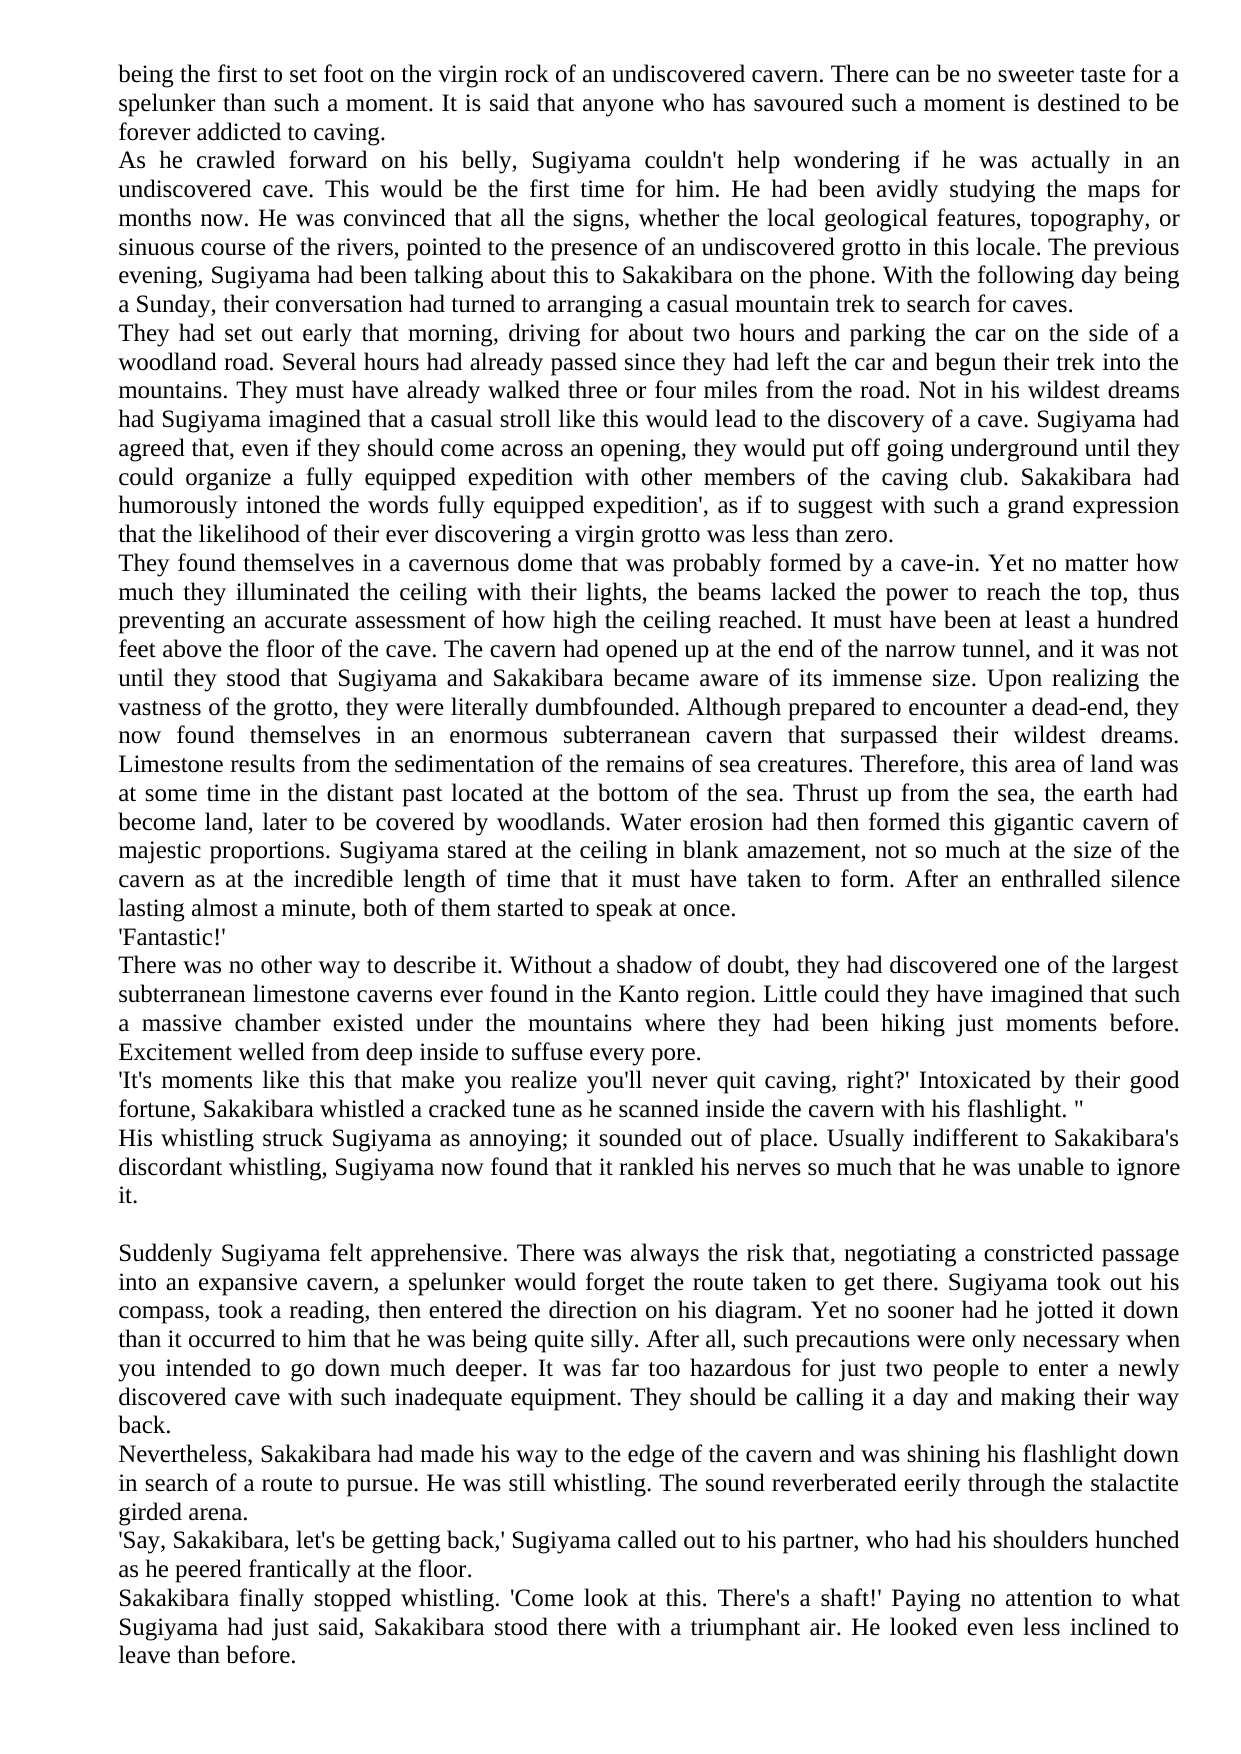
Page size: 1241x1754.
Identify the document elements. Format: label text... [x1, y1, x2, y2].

text They found themselves in a cavernous dome that was probably formed by a cave-in. Yet no matter how much they illuminated the ceiling with their lights, the beams lacked the power to reach the top, thus preventing an accurate assessment of how high the ceiling reached. It must have been at least a hundred feet above the floor of the cave. The cavern had opened up at the end of the narrow tunnel, and it was not until they stood that Sugiyama and Sakakibara became aware of its immense size. Upon realizing the vastness of the grotto, they were literally dumbfounded. Although prepared to encounter a dead-end, they now found themselves in an enormous subterranean cavern that surpassed their wildest dreams. Limestone results from the sedimentation of the remains of sea creatures. Therefore, this area of land was at some time in the distant past located at the bottom of the sea. Thrust up from the sea, the earth had become land, later to be covered by woodlands. Water erosion had then formed this gigantic cavern of majestic proportions. Sugiyama stared at the ceiling in blank amazement, not so much at the size of the cavern as at the incredible length of time that it must have taken to form. After an enthralled silence lasting almost a minute, both of them started to speak at once. [118, 548, 1181, 922]
text His whistling struck Sugiyama as annoying; it sounded out of place. Usually indifferent to Sakakibara's discordant whistling, Sugiyama now found that it rankled his nerves so much that he was unable to ignore it. [118, 1123, 1181, 1209]
text 'Fantastic!' [118, 922, 1181, 950]
text being the first to set foot on the virgin rock of an undiscovered cavern. There can be no sweeter taste for a spelunker than such a moment. It is said that anyone who has savoured such a moment is destined to be forever addicted to caving. [118, 59, 1181, 145]
text Nevertheless, Sakakibara had made his way to the edge of the cavern and was shining his flashlight down in search of a route to pursue. He was still whistling. The sound reverberated eerily through the stalactite girded arena. [118, 1439, 1181, 1525]
text 'It's moments like this that make you realize you'll never quit caving, right?' Intoxicated by their good fortune, Sakakibara whistled a cracked tune as he scanned inside the cavern with his flashlight. " [118, 1065, 1181, 1123]
text Sakakibara finally stopped whistling. 'Come look at this. There's a shaft!' Paying no attention to what Sugiyama had just said, Sakakibara stood there with a triumphant air. He looked even less inclined to leave than before. [118, 1583, 1181, 1669]
text They had set out early that morning, driving for about two hours and parking the car on the side of a woodland road. Several hours had already passed since they had left the car and begun their trek into the mountains. They must have already walked three or four miles from the road. Not in his wildest dreams had Sugiyama imagined that a casual stroll like this would lead to the discovery of a cave. Sugiyama had agreed that, even if they should come across an opening, they would put off going underground until they could organize a fully equipped expedition with other members of the caving club. Sakakibara had humorously intoned the words fully equipped expedition', as if to suggest with such a grand expression that the likelihood of their ever discovering a virgin grotto was less than zero. [118, 318, 1181, 548]
text As he crawled forward on his belly, Sugiyama couldn't help wondering if he was actually in an undiscovered cave. This would be the first time for him. He had been avidly studying the maps for months now. He was convinced that all the signs, whether the local geological features, topography, or sinuous course of the rivers, pointed to the presence of an undiscovered grotto in this locale. The previous evening, Sugiyama had been talking about this to Sakakibara on the phone. With the following day being a Sunday, their conversation had turned to arranging a casual mountain trek to search for caves. [118, 145, 1181, 318]
text 'Say, Sakakibara, let's be getting back,' Sugiyama called out to his partner, who had his shoulders hunched as he peered frantically at the floor. [118, 1525, 1181, 1583]
text There was no other way to describe it. Without a shadow of doubt, they had discovered one of the largest subterranean limestone caverns ever found in the Kanto region. Little could they have imagined that such a massive chamber existed under the mountains where they had been hiking just moments before. Excitement welled from deep inside to suffuse every pore. [118, 950, 1181, 1065]
text Suddenly Sugiyama felt apprehensive. There was always the risk that, negotiating a constricted passage into an expansive cavern, a spelunker would forget the route taken to get there. Sugiyama took out his compass, took a reading, then entered the direction on his diagram. Yet no sooner had he jotted it down than it occurred to him that he was being quite silly. After all, such precautions were only necessary when you intended to go down much deeper. It was far too hazardous for just two people to enter a newly discovered cave with such inadequate equipment. They should be calling it a day and making their way back. [118, 1238, 1181, 1439]
